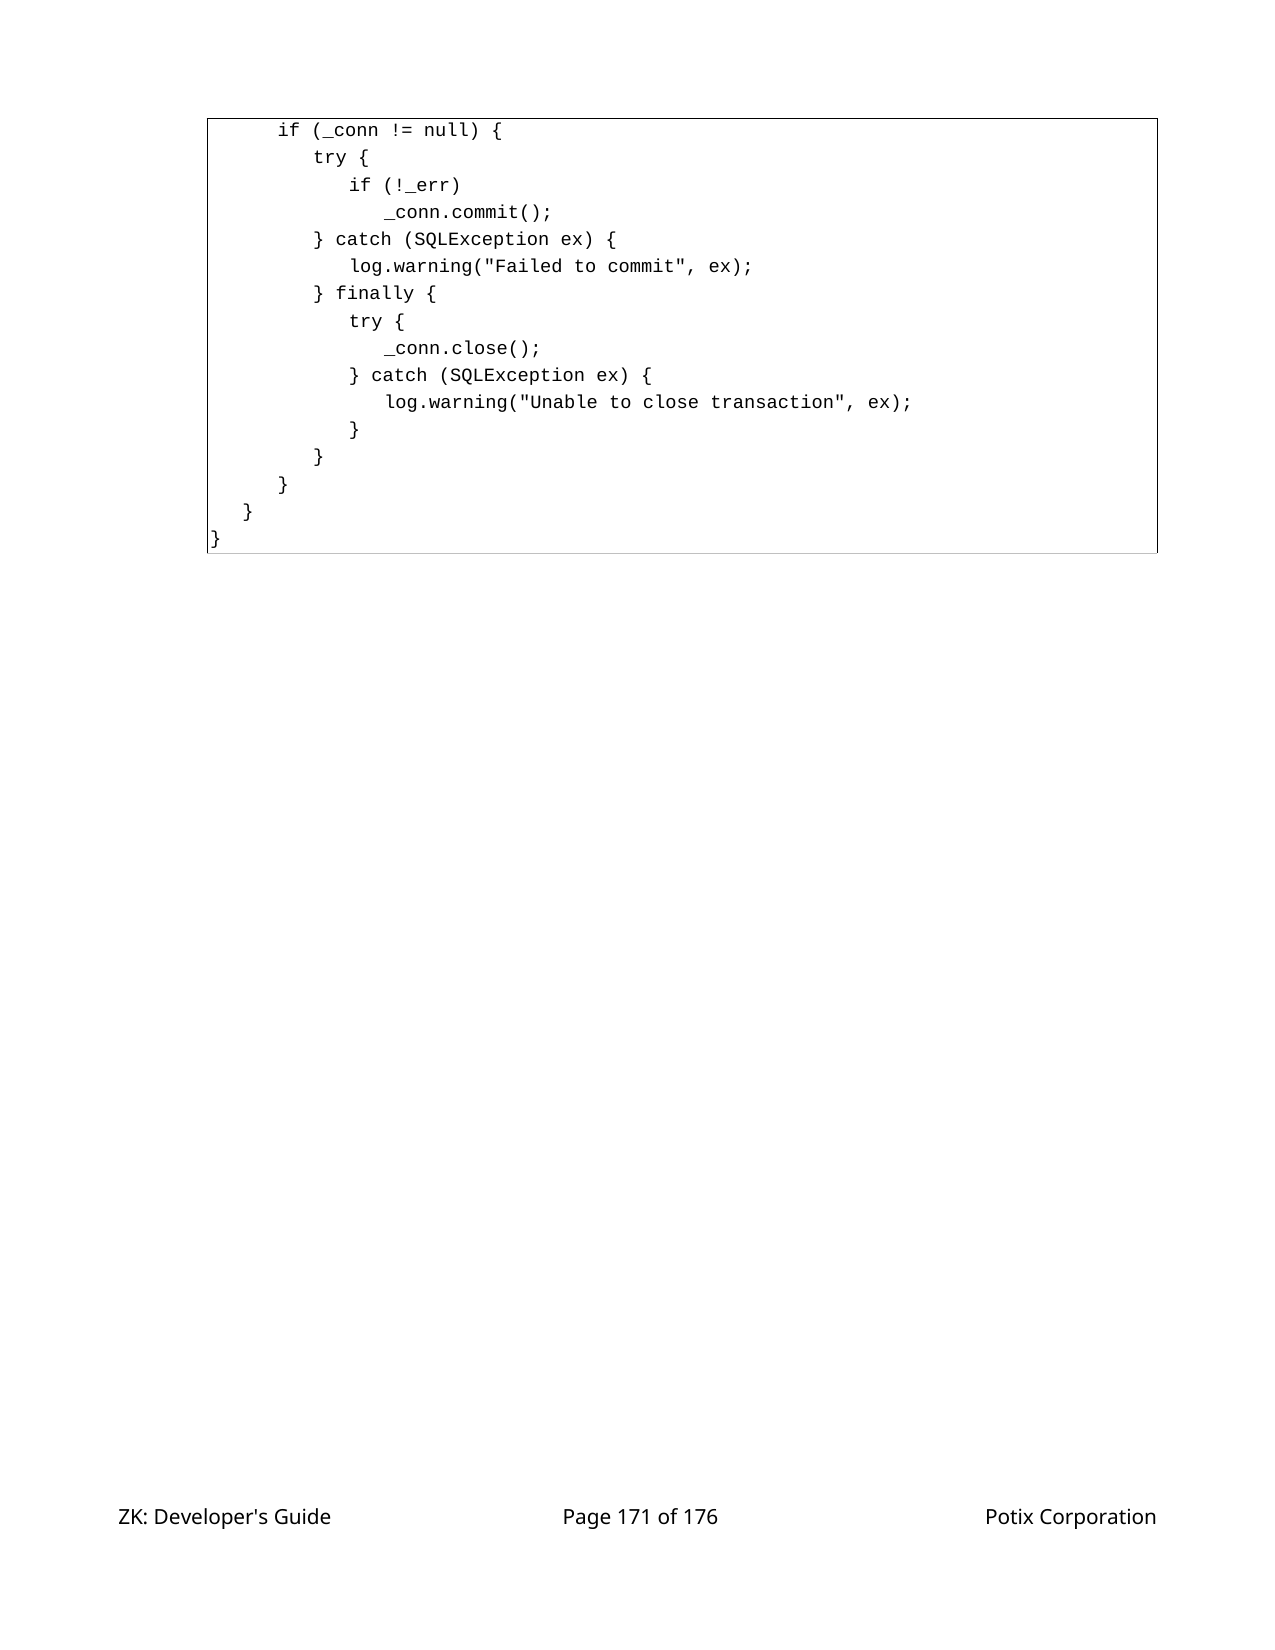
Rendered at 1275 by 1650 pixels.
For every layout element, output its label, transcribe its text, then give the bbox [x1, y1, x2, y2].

text _conn.close(); [208, 336, 1157, 360]
text } catch (SQLException ex) { [208, 363, 1157, 387]
text } finally { [208, 281, 1157, 306]
text if (_conn != null) { [208, 119, 1157, 142]
text } [208, 417, 1157, 441]
text } [208, 499, 1157, 523]
text try { [208, 145, 1157, 169]
text } [208, 472, 1157, 496]
text } [208, 444, 1157, 469]
text _conn.commit(); [208, 200, 1157, 224]
text log.warning("Failed to commit", ex); [208, 254, 1157, 278]
text } [208, 526, 1157, 553]
text log.warning("Unable to close transaction", ex); [208, 390, 1157, 414]
text if (!_err) [208, 172, 1157, 197]
text try { [208, 308, 1157, 333]
text } catch (SQLException ex) { [208, 227, 1157, 251]
